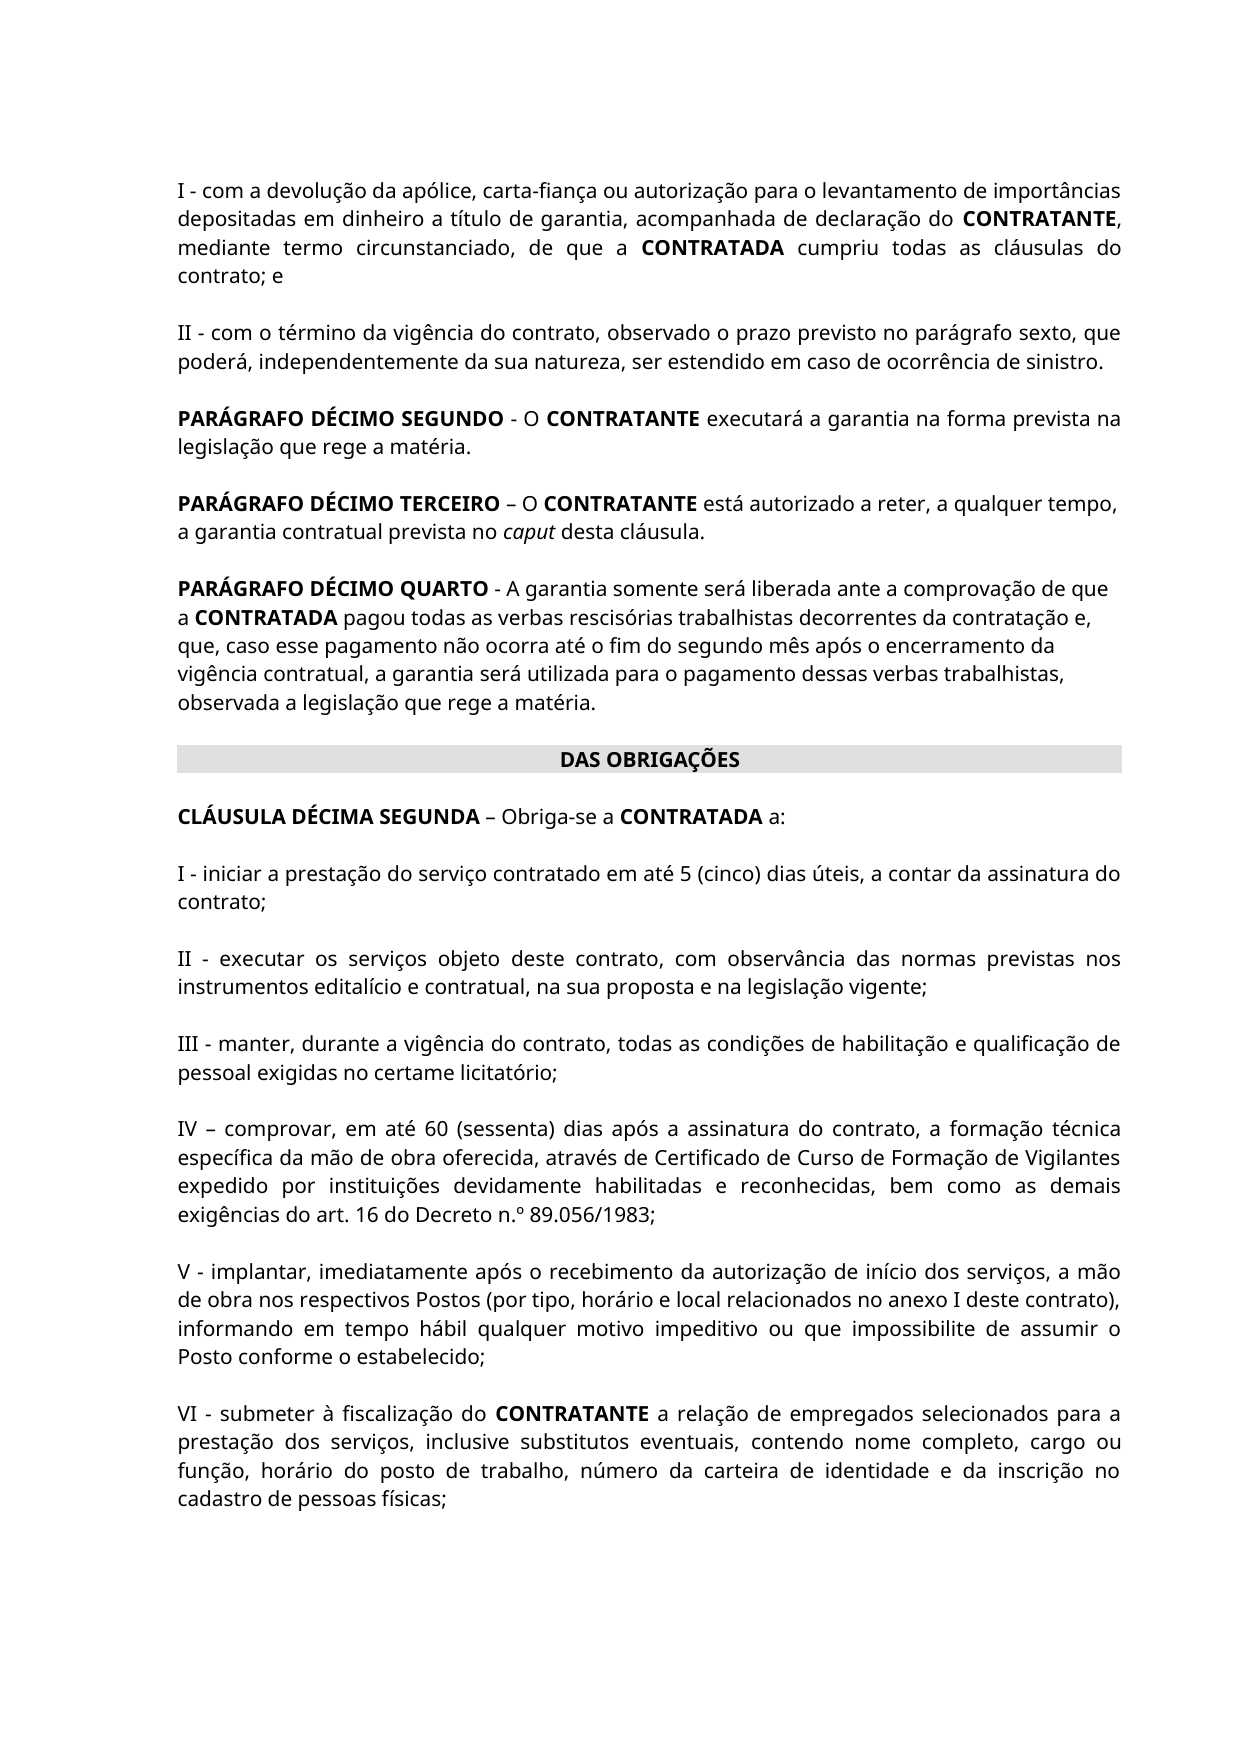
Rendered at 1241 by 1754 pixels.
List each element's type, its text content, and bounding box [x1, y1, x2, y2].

text CLÁUSULA DÉCIMA SEGUNDA – Obriga-se a CONTRATADA a: [177, 802, 1122, 830]
text PARÁGRAFO DÉCIMO TERCEIRO – O CONTRATANTE está autorizado a reter, a qualquer tempo, a garantia contratual prevista no caput desta cláusula. [177, 489, 1122, 546]
text PARÁGRAFO DÉCIMO SEGUNDO - O CONTRATANTE executará a garantia na forma prevista na legislação que rege a matéria. [177, 404, 1122, 461]
text PARÁGRAFO DÉCIMO QUARTO - A garantia somente será liberada ante a comprovação de que a CONTRATADA pagou todas as verbas rescisórias trabalhistas decorrentes da contratação e, que, caso esse pagamento não ocorra até o fim do segundo mês após o encerramento da vigência contratual, a garantia será utilizada para o pagamento dessas verbas trabalhistas, observada a legislação que rege a matéria. [177, 574, 1122, 716]
text V - implantar, imediatamente após o recebimento da autorização de início dos serviços, a mão de obra nos respectivos Postos (por tipo, horário e local relacionados no anexo I deste contrato), informando em tempo hábil qualquer motivo impeditivo ou que impossibilite de assumir o Posto conforme o estabelecido; [177, 1257, 1122, 1371]
text VI - submeter à fiscalização do CONTRATANTE a relação de empregados selecionados para a prestação dos serviços, inclusive substitutos eventuais, contendo nome completo, cargo ou função, horário do posto de trabalho, número da carteira de identidade e da inscrição no cadastro de pessoas físicas; [177, 1399, 1122, 1513]
text III - manter, durante a vigência do contrato, todas as condições de habilitação e qualificação de pessoal exigidas no certame licitatório; [177, 1029, 1122, 1086]
text II - executar os serviços objeto deste contrato, com observância das normas previstas nos instrumentos editalício e contratual, na sua proposta e na legislação vigente; [177, 944, 1122, 1001]
text I - iniciar a prestação do serviço contratado em até 5 (cinco) dias úteis, a contar da assinatura do contrato; [177, 859, 1122, 916]
subtitle DAS OBRIGAÇÕES [177, 745, 1122, 773]
text I - com a devolução da apólice, carta-fiança ou autorização para o levantamento de importâncias depositadas em dinheiro a título de garantia, acompanhada de declaração do CONTRATANTE, mediante termo circunstanciado, de que a CONTRATADA cumpriu todas as cláusulas do contrato; e [177, 176, 1122, 290]
text IV – comprovar, em até 60 (sessenta) dias após a assinatura do contrato, a formação técnica específica da mão de obra oferecida, através de Certificado de Curso de Formação de Vigilantes expedido por instituições devidamente habilitadas e reconhecidas, bem como as demais exigências do art. 16 do Decreto n.º 89.056/1983; [177, 1114, 1122, 1228]
text II - com o término da vigência do contrato, observado o prazo previsto no parágrafo sexto, que poderá, independentemente da sua natureza, ser estendido em caso de ocorrência de sinistro. [177, 318, 1122, 375]
